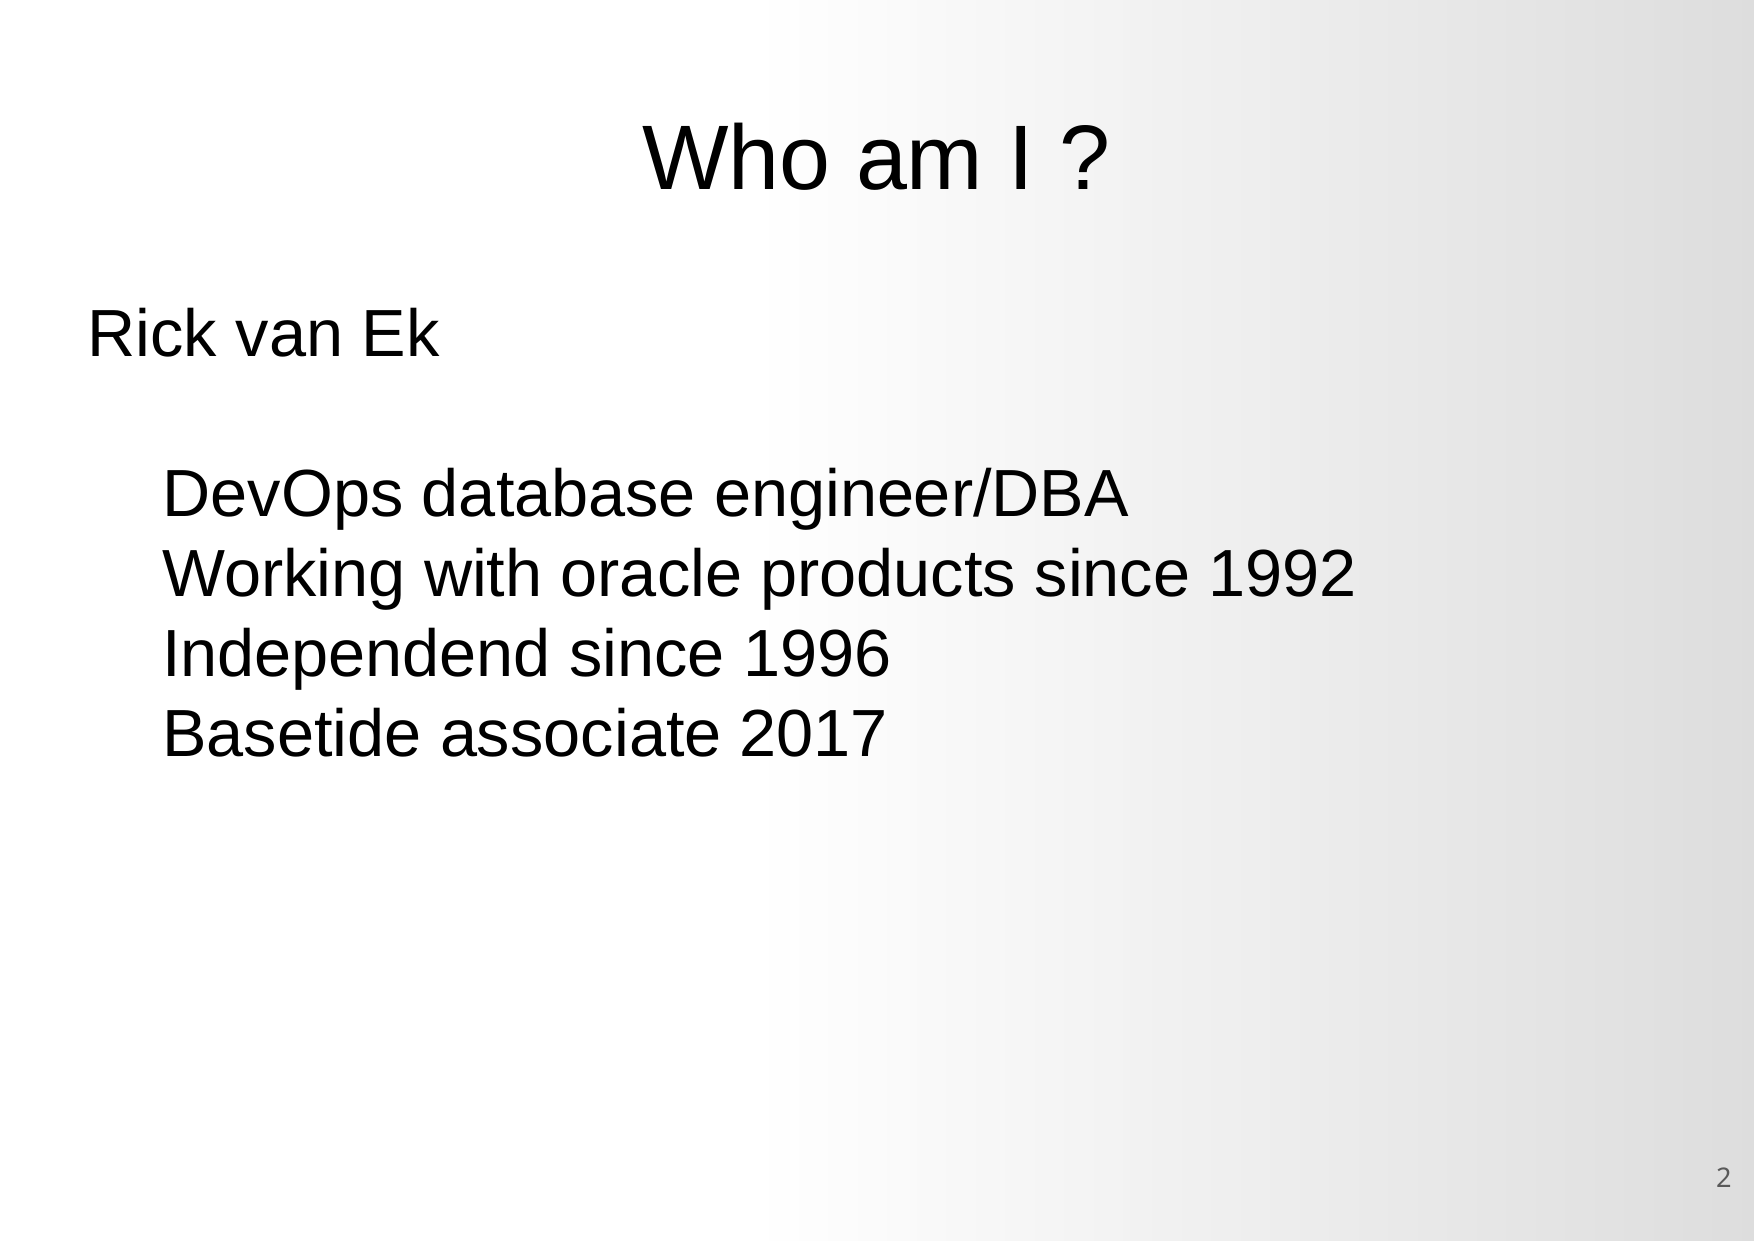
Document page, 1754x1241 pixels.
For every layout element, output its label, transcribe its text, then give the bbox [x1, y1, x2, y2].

slide_number [1641, 1145, 1747, 1241]
text_box Rick van Ek DevOps database engineer/DBA Working with oracle products since 1992 Independend since 1996 Basetide associate 2017 [87, 290, 1666, 1010]
text_box Who am I ? [87, 49, 1666, 257]
